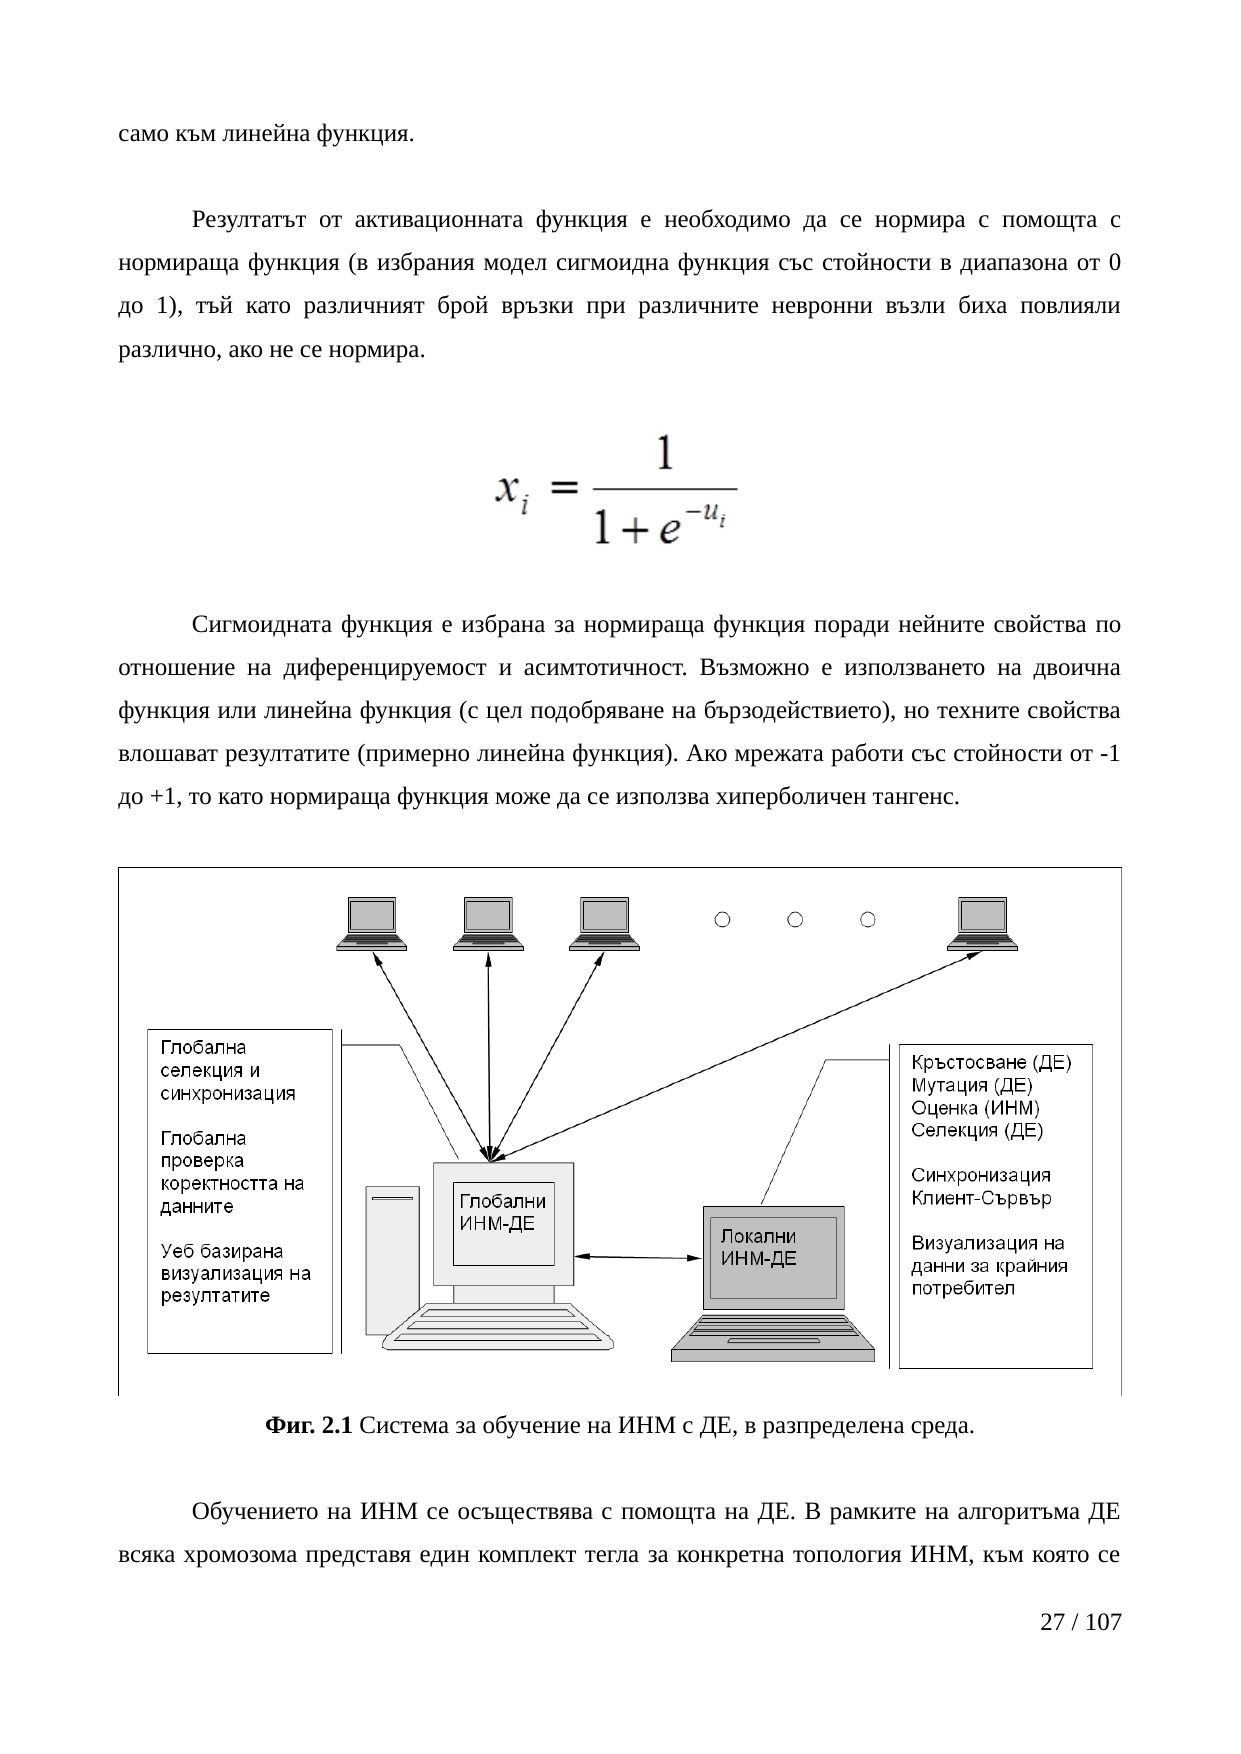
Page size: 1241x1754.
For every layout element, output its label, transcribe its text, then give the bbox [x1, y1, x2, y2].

text Сигмоидната функция е избрана за нормираща функция поради нейните свойства по отношение на диференцируемост и асимтотичност. Възможно е използването на двоична функция или линейна функция (с цел подобряване на бързодействието), но техните свойства влошават резултатите (примерно линейна функция). Ако мрежата работи със стойности от -1 до +1, то като нормираща функция може да се използва хиперболичен тангенс. [118, 609, 1122, 810]
text Обучението на ИНМ се осъществява с помощта на ДЕ. В рамките на алгоритъма ДЕ всяка хромозома представя един комплект тегла за конкретна топология ИНМ, към която се [118, 1496, 1122, 1568]
text само към линейна функция. [118, 118, 1122, 147]
text Резултатът от активационната функция е необходимо да се нормира с помощта с нормираща функция (в избрания модел сигмоидна функция със стойности в диапазона от 0 до 1), тъй като различният брой връзки при различните невронни възли биха повлияли различно, ако не се нормира. [118, 204, 1122, 362]
text Фиг. 2.1 Система за обучение на ИНМ с ДЕ, в разпределена среда. [118, 1396, 1122, 1439]
